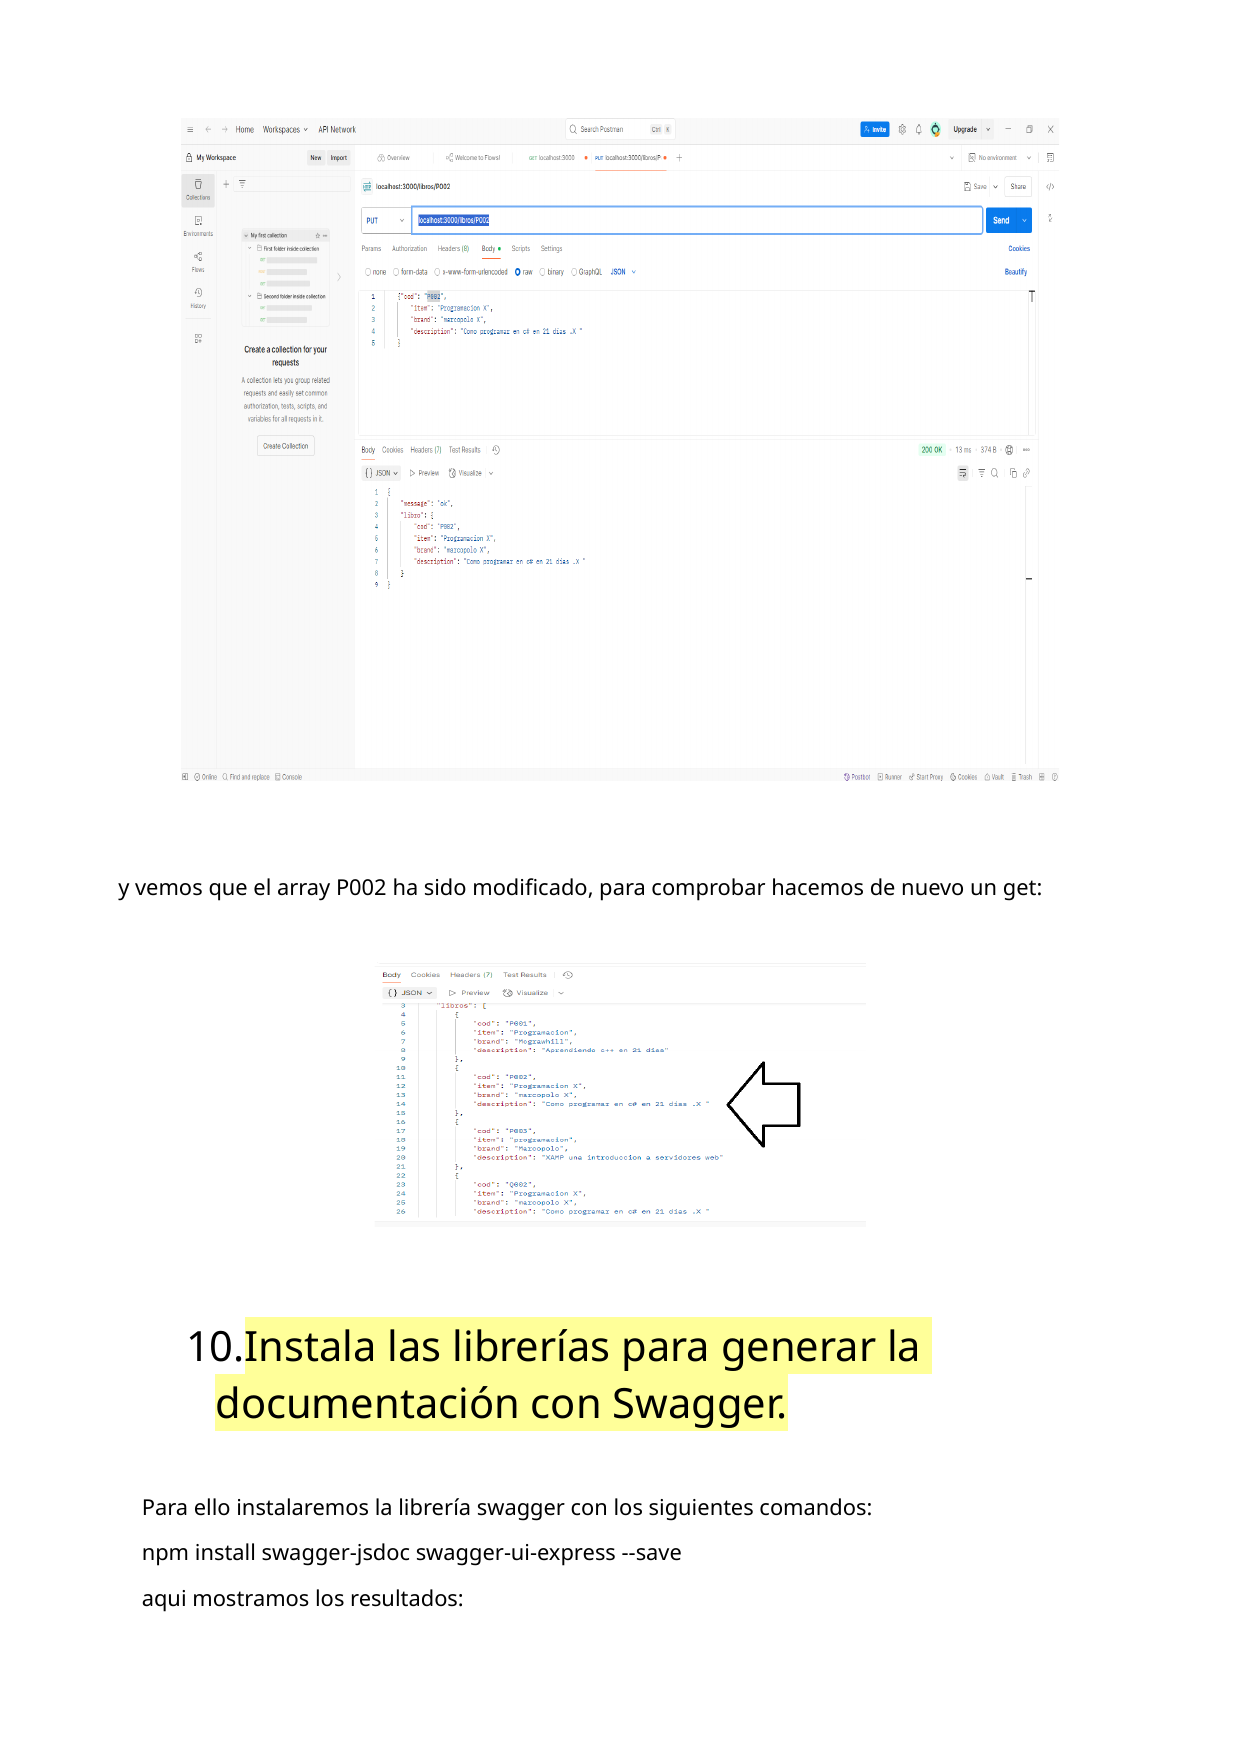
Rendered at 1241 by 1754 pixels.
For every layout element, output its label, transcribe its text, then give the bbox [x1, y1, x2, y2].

text Para ello instalaremos la librería swagger con los siguientes comandos: [142, 1492, 1122, 1522]
text npm install swagger-jsdoc swagger-ui-express --save [142, 1537, 1122, 1567]
text aqui mostramos los resultados: [142, 1583, 1122, 1612]
list Instala las librerías para generar la documentación con Swagger. [186, 1317, 1122, 1431]
text y vemos que el array P002 ha sido modificado, para comprobar hacemos de nuevo un get: [118, 872, 1122, 901]
